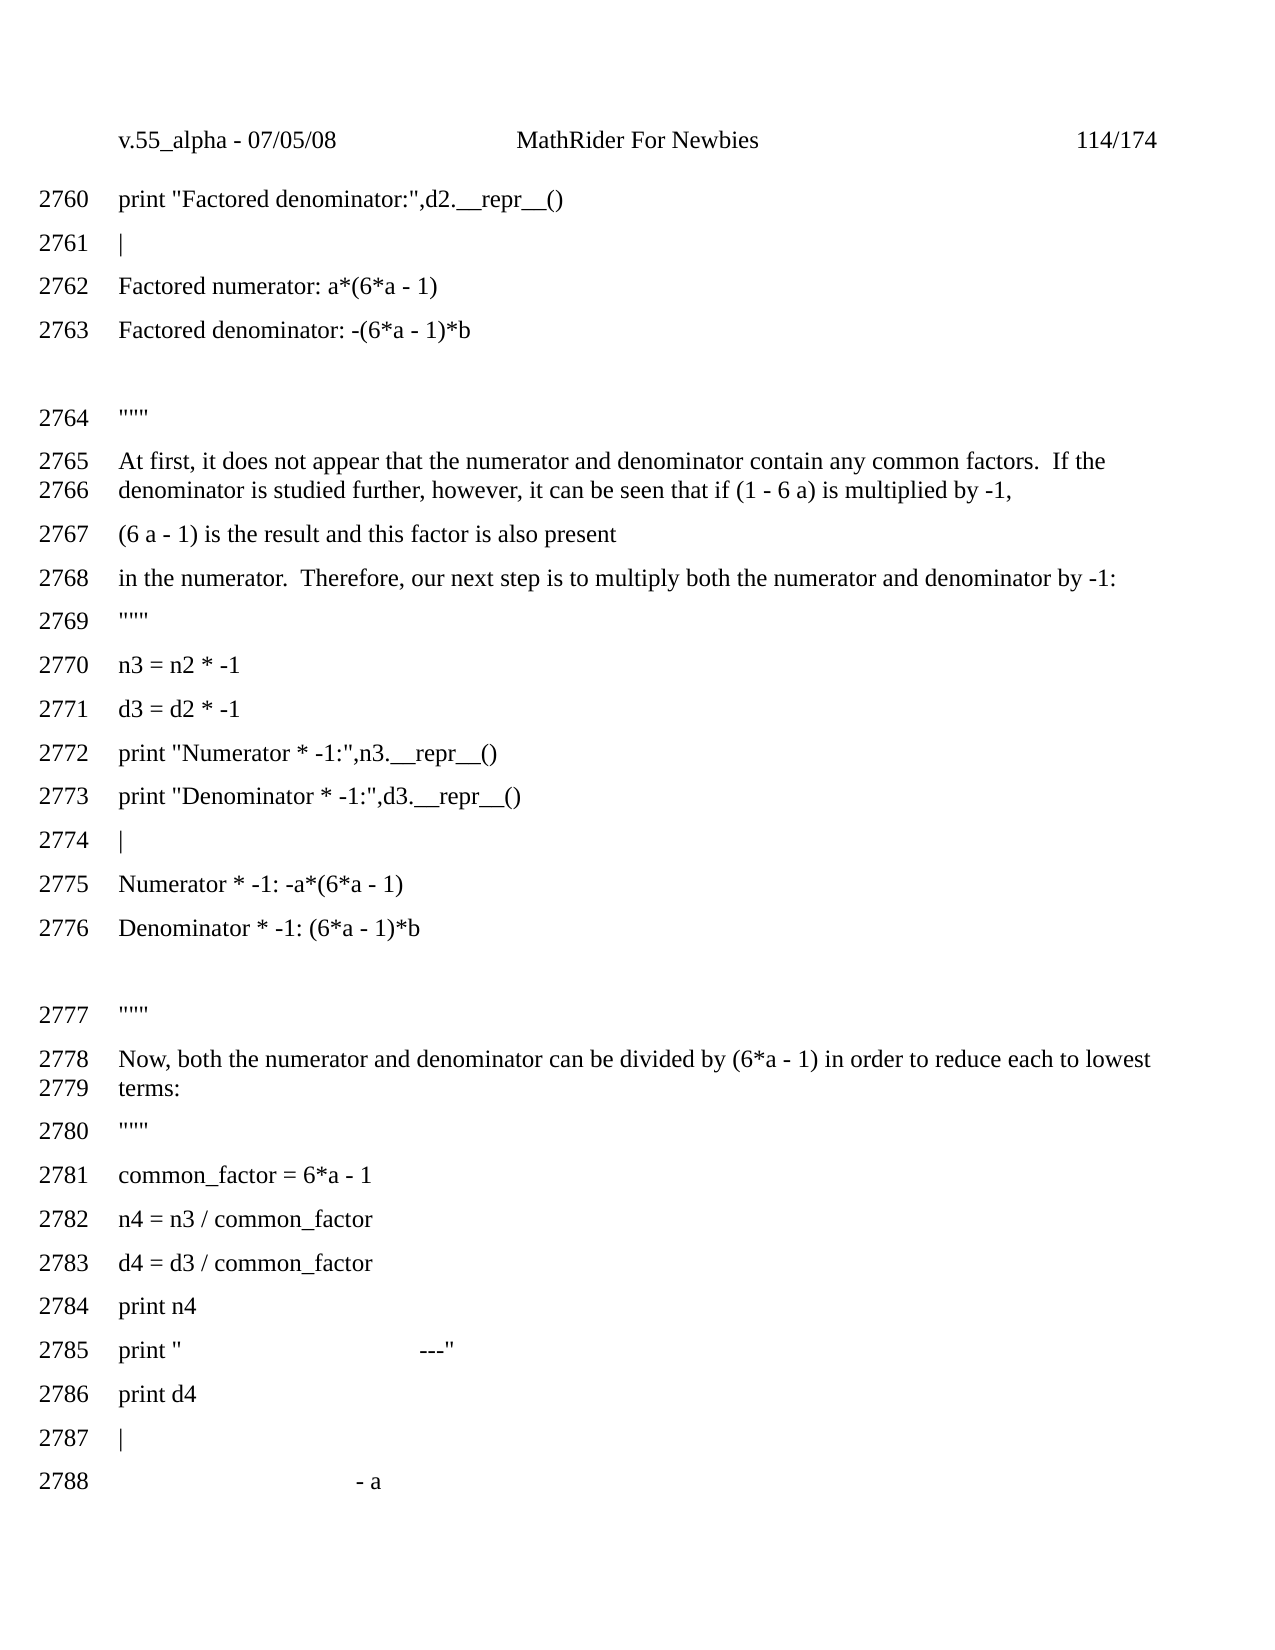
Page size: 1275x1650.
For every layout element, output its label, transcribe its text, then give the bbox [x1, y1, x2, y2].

text print n4 [118, 1291, 1157, 1320]
text | [118, 1423, 1157, 1451]
text """ [118, 606, 1157, 635]
text n4 = n3 / common_factor [118, 1204, 1157, 1233]
text - a [118, 1466, 1157, 1495]
text common_factor = 6*a - 1 [118, 1160, 1157, 1189]
text """ [118, 403, 1157, 431]
text | [118, 228, 1157, 256]
text print "Denominator * -1:",d3.__repr__() [118, 781, 1157, 810]
text d3 = d2 * -1 [118, 694, 1157, 723]
text """ [118, 1000, 1157, 1029]
text in the numerator. Therefore, our next step is to multiply both the numerator and denominator by -1: [118, 563, 1157, 591]
text Factored denominator: -(6*a - 1)*b [118, 315, 1157, 344]
text d4 = d3 / common_factor [118, 1248, 1157, 1276]
text Now, both the numerator and denominator can be divided by (6*a - 1) in order to reduce each to lowest terms: [118, 1044, 1157, 1101]
text (6 a - 1) is the result and this factor is also present [118, 519, 1157, 548]
text Factored numerator: a*(6*a - 1) [118, 271, 1157, 300]
text print "Numerator * -1:",n3.__repr__() [118, 738, 1157, 766]
text | [118, 825, 1157, 854]
text """ [118, 1116, 1157, 1145]
text At first, it does not appear that the numerator and denominator contain any common factors. If the denominator is studied further, however, it can be seen that if (1 - 6 a) is multiplied by -1, [118, 446, 1157, 504]
text print d4 [118, 1379, 1157, 1408]
text Denominator * -1: (6*a - 1)*b [118, 913, 1157, 941]
text n3 = n2 * -1 [118, 650, 1157, 679]
text Numerator * -1: -a*(6*a - 1) [118, 869, 1157, 898]
text print "Factored denominator:",d2.__repr__() [118, 184, 1157, 213]
text print " ---" [118, 1335, 1157, 1364]
